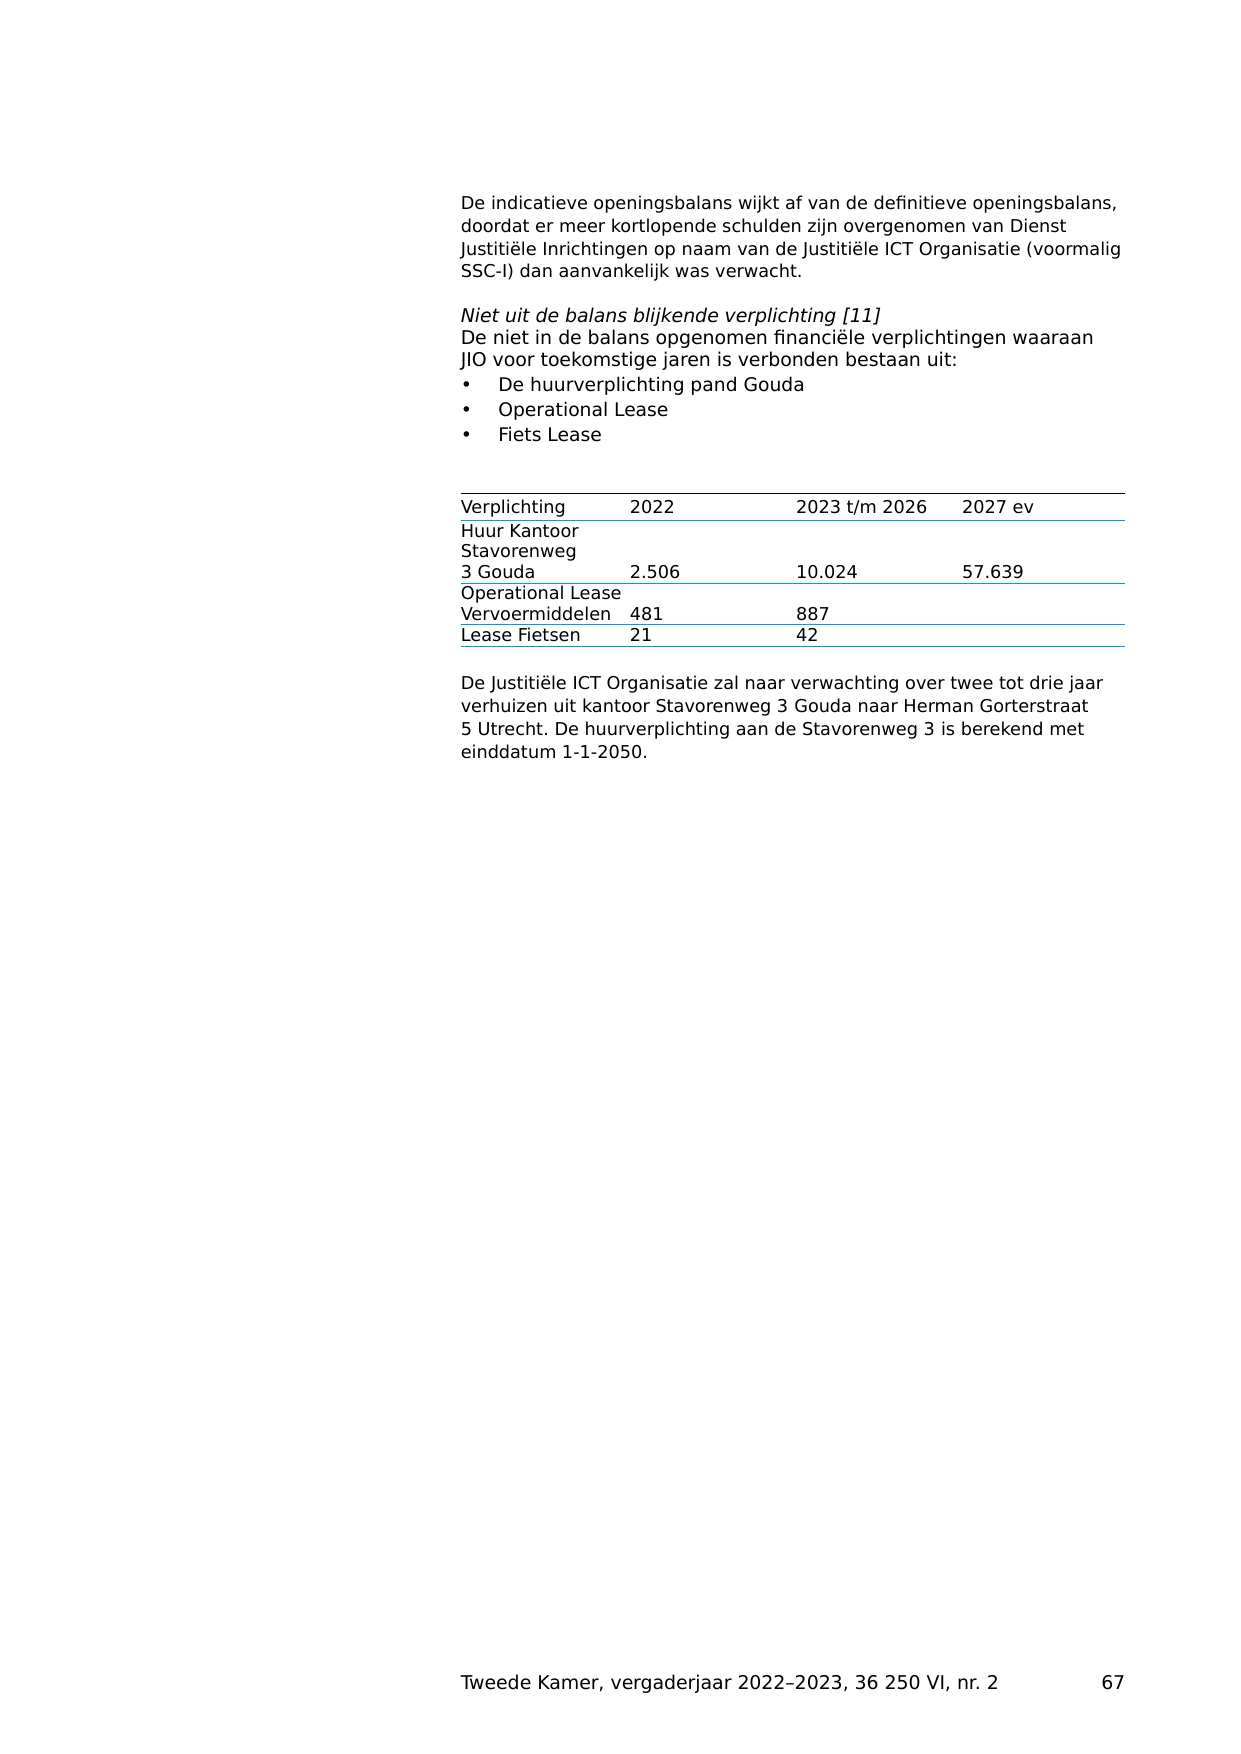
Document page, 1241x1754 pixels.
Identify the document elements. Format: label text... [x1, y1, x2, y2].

table_cell 10.024 [793, 521, 959, 583]
text De indicatieve openingsbalans wijkt af van de definitieve openingsbalans, doordat er meer kortlopende schulden zijn overgenomen van Dienst Justitiële Inrichtingen op naam van de Justitiële ICT Organisatie (voormalig SSC-I) dan aanvankelijk was verwacht. [461, 191, 1125, 282]
text Niet uit de balans blijkende verplichting [11] [461, 305, 1125, 327]
table_cell Huur Kantoor Stavorenweg 3 Gouda [461, 521, 627, 583]
table_cell 481 [627, 584, 793, 624]
list Operational Lease [461, 396, 1125, 421]
table_cell [959, 584, 1125, 624]
table_cell Operational Lease Vervoermiddelen [461, 584, 627, 624]
table_cell 42 [793, 625, 959, 646]
table_cell Lease Fietsen [461, 625, 627, 646]
table_cell 57.639 [959, 521, 1125, 583]
table_cell Verplichting [461, 494, 627, 520]
list Fiets Lease [461, 421, 1125, 446]
table_cell 2022 [627, 494, 793, 520]
table_cell 2027 ev [959, 494, 1125, 520]
text De Justitiële ICT Organisatie zal naar verwachting over twee tot drie jaar verhuizen uit kantoor Stavorenweg 3 Gouda naar Herman Gorterstraat 5 Utrecht. De huurverplichting aan de Stavorenweg 3 is berekend met einddatum 1-1-2050. [461, 671, 1125, 763]
text De niet in de balans opgenomen financiële verplichtingen waaraan JIO voor toekomstige jaren is verbonden bestaan uit: [461, 327, 1125, 371]
table_cell 21 [627, 625, 793, 646]
table_cell 2023 t/m 2026 [793, 494, 959, 520]
list De huurverplichting pand Gouda [461, 371, 1125, 396]
table_cell [959, 625, 1125, 646]
table_header Tabel 34 Niet uit de balans blijkende verplichting (bedragen x € 1.000) [461, 468, 1125, 493]
table_cell 887 [793, 584, 959, 624]
table_cell 2.506 [627, 521, 793, 583]
